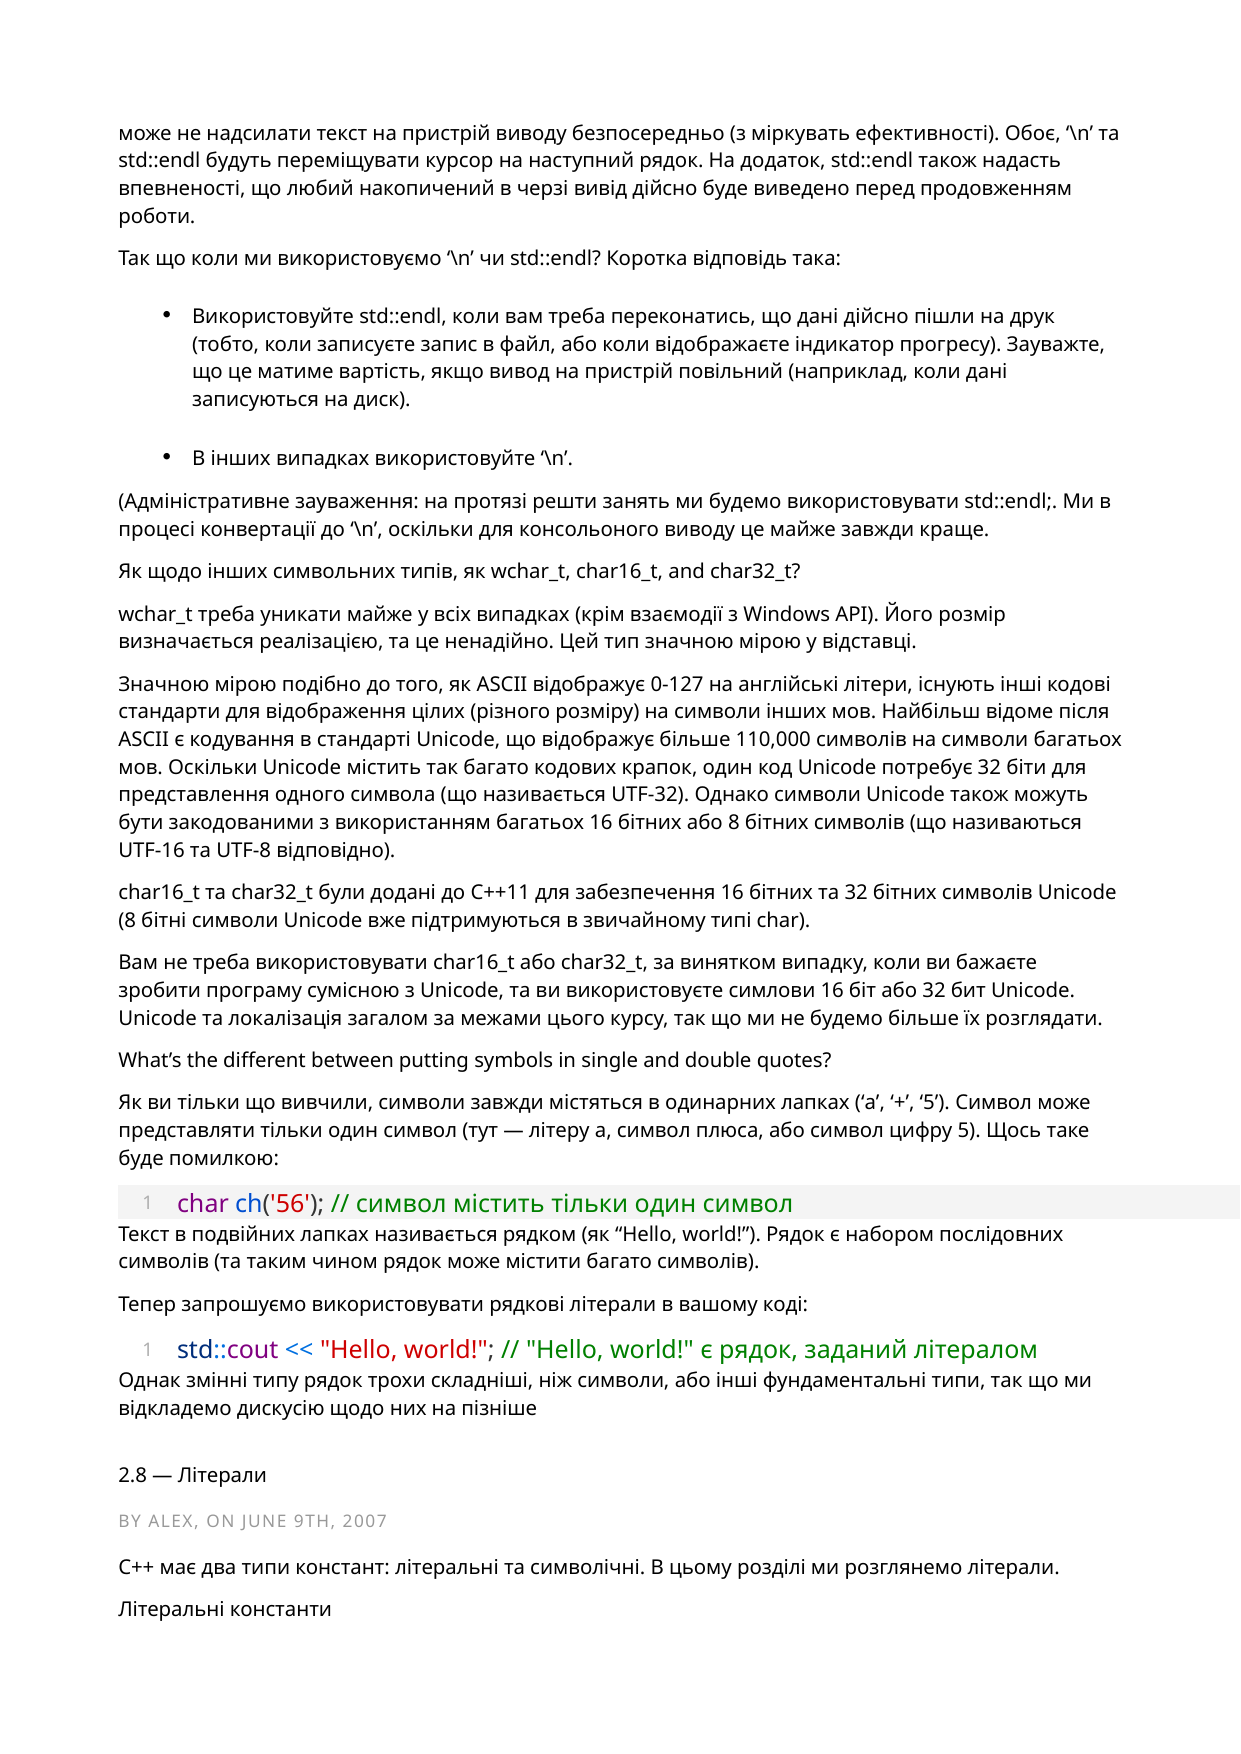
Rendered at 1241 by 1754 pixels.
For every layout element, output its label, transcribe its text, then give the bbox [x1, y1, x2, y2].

text Вам не треба використовувати char16_t або char32_t, за винятком випадку, коли ви бажаєте зробити програму сумісною з Unicode, та ви використовуєте симлови 16 біт або 32 бит Unicode. Unicode та локалізація загалом за межами цього курсу, так що ми не будемо більше їх розглядати. [118, 948, 1122, 1031]
table_header 1 [118, 1185, 177, 1219]
text wchar_t треба уникати майже у всіх випадках (крім взаємодії з Windows API). Його розмір визначається реалізацією, та це ненадійно. Цей тип значною мірою у відставці. [118, 599, 1122, 654]
text char16_t та char32_t були додані до C++11 для забезпечення 16 бітних та 32 бітних символів Unicode (8 бітні символи Unicode вже підтримуються в звичайному типі char). [118, 878, 1122, 933]
text Тепер запрошуємо використовувати рядкові літерали в вашому коді: [118, 1289, 1122, 1317]
text може не надсилати текст на пристрій виводу безпосередньо (з міркувать ефективності). Обоє, ‘\n’ та std::endl будуть переміщувати курсор на наступний рядок. На додаток, std::endl також надасть впевненості, що любий накопичений в черзі вивід дійсно буде виведено перед продовженням роботи. [118, 118, 1122, 229]
subtitle 2.8 — Літерали [118, 1461, 1122, 1488]
text C++ має два типи констант: літеральні та символічні. В цьому розділі ми розглянемо літерали. [118, 1553, 1122, 1580]
text Літеральні константи [118, 1595, 1122, 1623]
table_header std::cout << "Hello, world!"; // "Hello, world!" є рядок, заданий літералом [177, 1332, 1240, 1366]
text (Адміністративне зауваження: на протязі решти занять ми будемо використовувати std::endl;. Ми в процесі конвертації до ‘\n’, оскільки для консольоного виводу це майже завжди краще. [118, 487, 1122, 542]
list В інших випадках використовуйте ‘\n’. [162, 443, 1122, 471]
text Текст в подвійних лапках називається рядком (як “Hello, world!”). Рядок є набором послідовних символів (та таким чином рядок може містити багато символів). [118, 1219, 1122, 1275]
text BY ALEX, ON JUNE 9TH, 2007 [118, 1509, 1122, 1532]
text What’s the different between putting symbols in single and double quotes? [118, 1045, 1122, 1073]
text Значною мірою подібно до того, як ASCII відображує 0-127 на англійські літери, існують інші кодові стандарти для відображення цілих (різного розміру) на символи інших мов. Найбільш відоме після ASCII є кодування в стандарті Unicode, що відображує більше 110,000 символів на символи багатьох мов. Оскільки Unicode містить так багато кодових крапок, один код Unicode потребує 32 біти для представлення одного символа (що називається UTF-32). Однако символи Unicode також можуть бути закодованими з використанням багатьох 16 бітних або 8 бітних символів (що називаються UTF-16 та UTF-8 відповідно). [118, 669, 1122, 863]
text Як щодо інших символьних типів, як wchar_t, char16_t, and char32_t? [118, 557, 1122, 584]
text Так що коли ми використовуємо ‘\n’ чи std::endl? Коротка відповідь така: [118, 243, 1122, 271]
table_header 1 [118, 1332, 177, 1366]
text Як ви тільки що вивчили, символи завжди містяться в одинарних лапках (‘a’, ‘+’, ‘5’). Символ може представляти тільки один символ (тут — літеру a, символ плюса, або символ цифру 5). Щось таке буде помилкою: [118, 1088, 1122, 1171]
text Однак змінні типу рядок трохи складніші, ніж символи, або інші фундаментальні типи, так що ми відкладемо дискусію щодо них на пізніше [118, 1366, 1122, 1421]
table_header char ch('56'); // символ містить тільки один символ [177, 1185, 1240, 1219]
list Використовуйте std::endl, коли вам треба переконатись, що дані дійсно пішли на друк (тобто, коли записуєте запис в файл, або коли відображаєте індикатор прогресу). Зауважте, що це матиме вартість, якщо вивод на пристрій повільний (наприклад, коли дані записуються на диск). [162, 301, 1122, 412]
